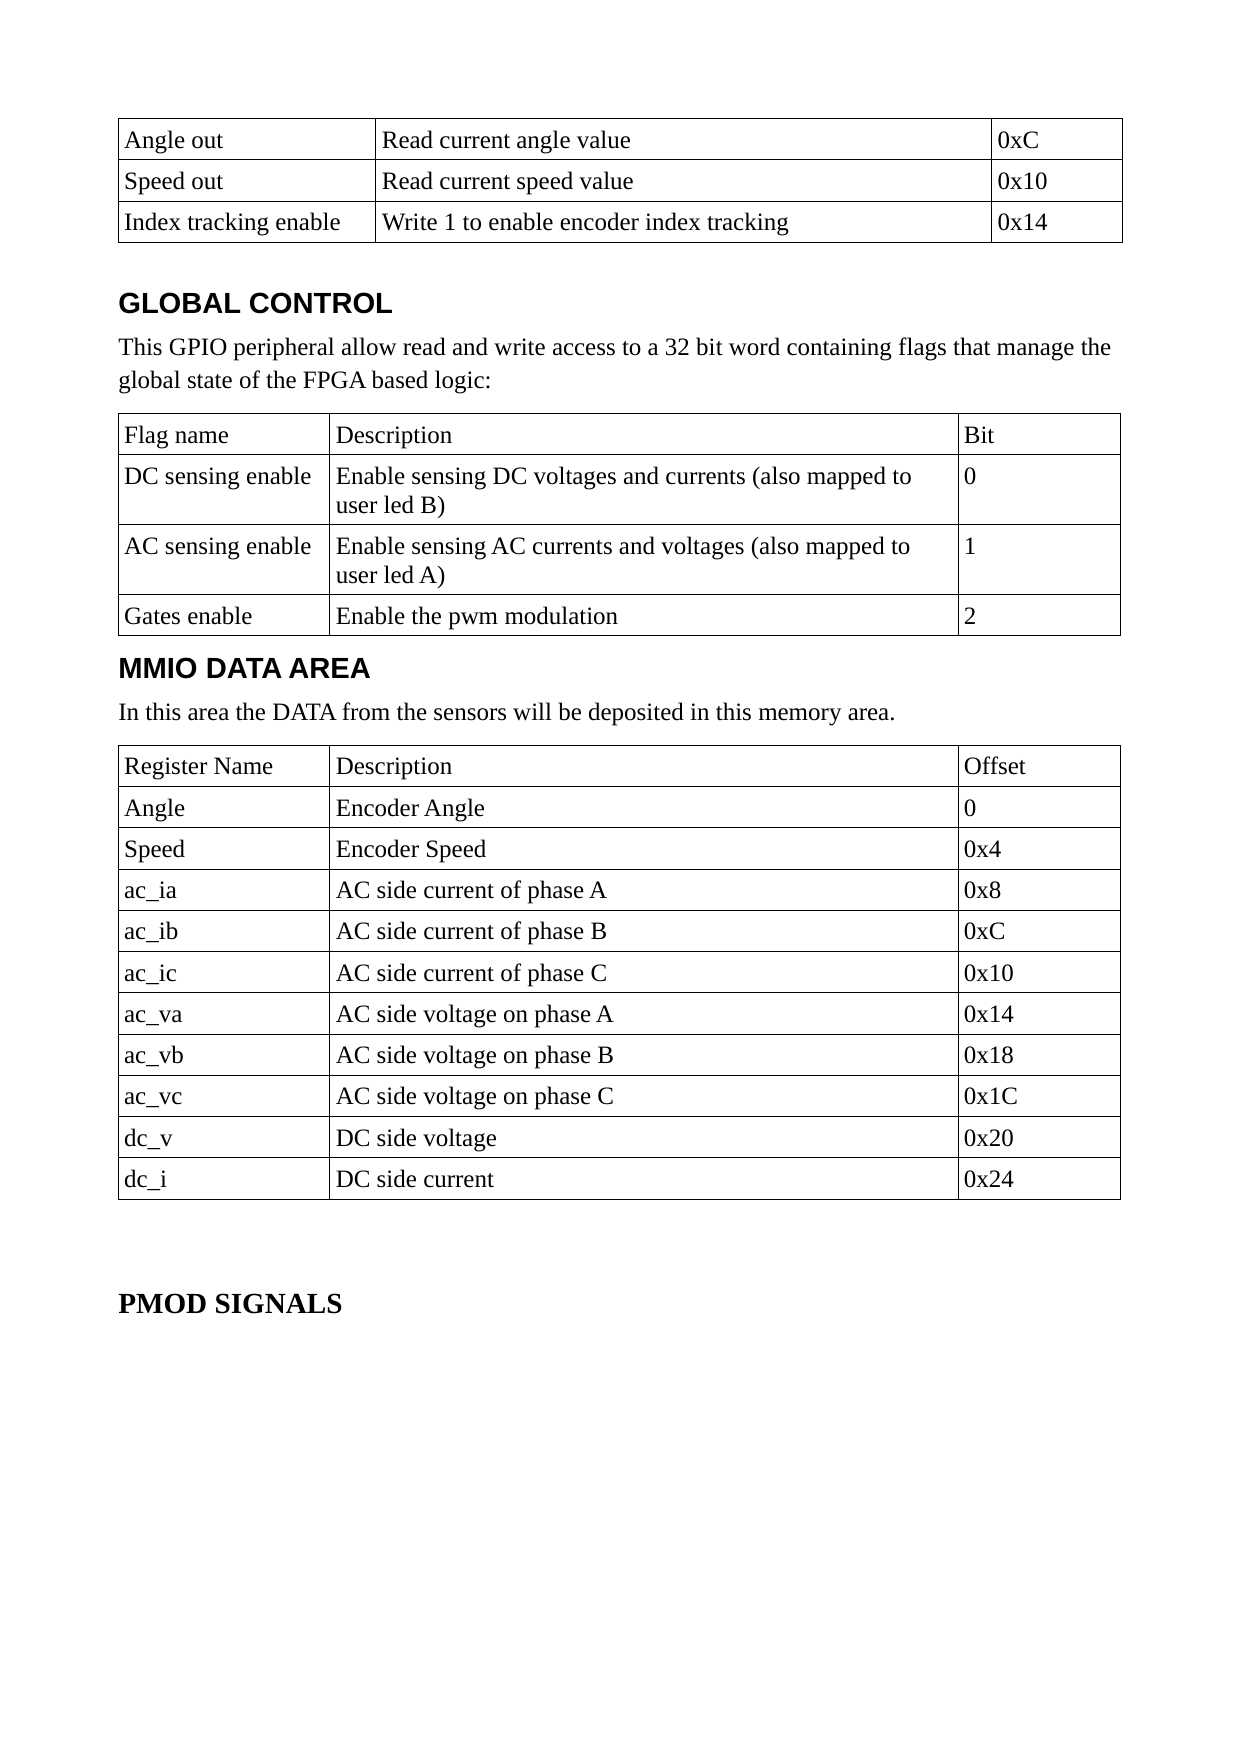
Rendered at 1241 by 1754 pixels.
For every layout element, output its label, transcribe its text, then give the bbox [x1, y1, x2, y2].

table_cell 0x14 [992, 202, 1122, 242]
table_cell AC side current of phase B [330, 911, 958, 951]
table_cell 0xC [959, 911, 1120, 951]
table_cell 0x1C [959, 1076, 1120, 1116]
table_cell ac_vc [119, 1076, 329, 1116]
table_cell DC side current [330, 1158, 958, 1198]
table_header Description [330, 746, 958, 786]
table_cell 2 [959, 595, 1120, 635]
table_cell ac_vb [119, 1035, 329, 1075]
table_cell Enable sensing DC voltages and currents (also mapped to user led B) [330, 455, 958, 524]
table_cell ac_ic [119, 952, 329, 992]
table_cell ac_va [119, 993, 329, 1033]
table_cell Angle [119, 787, 329, 827]
table_cell 0x8 [959, 870, 1120, 910]
table_cell Read current speed value [376, 160, 991, 201]
table_cell 0x18 [959, 1035, 1120, 1075]
subtitle MMIO DATA AREA [118, 651, 1122, 684]
table_cell Index tracking enable [119, 202, 375, 242]
table_cell 0 [959, 787, 1120, 827]
table_cell 0xC [992, 119, 1122, 159]
table_cell 0 [959, 455, 1120, 524]
table_cell 0x10 [992, 160, 1122, 201]
table_header Offset [959, 746, 1120, 786]
table_cell AC side voltage on phase C [330, 1076, 958, 1116]
table_cell 0x4 [959, 828, 1120, 868]
table_header Bit [959, 414, 1120, 454]
table_cell ac_ia [119, 870, 329, 910]
table_cell dc_i [119, 1158, 329, 1198]
text PMOD SIGNALS [118, 1286, 1122, 1319]
table_cell DC side voltage [330, 1117, 958, 1157]
table_cell Angle out [119, 119, 375, 159]
table_cell Speed [119, 828, 329, 868]
table_header Flag name [119, 414, 329, 454]
table_cell Write 1 to enable encoder index tracking [376, 202, 991, 242]
table_cell Encoder Angle [330, 787, 958, 827]
table_header Register Name [119, 746, 329, 786]
table_cell Encoder Speed [330, 828, 958, 868]
table_cell AC side voltage on phase A [330, 993, 958, 1033]
table_cell dc_v [119, 1117, 329, 1157]
table_cell 0x24 [959, 1158, 1120, 1198]
text In this area the DATA from the sensors will be deposited in this memory area. [118, 697, 1122, 726]
table_cell AC side current of phase C [330, 952, 958, 992]
subtitle GLOBAL CONTROL [118, 286, 1122, 320]
table_cell AC side voltage on phase B [330, 1035, 958, 1075]
table_cell Read current angle value [376, 119, 991, 159]
table_cell AC sensing enable [119, 525, 329, 594]
table_cell DC sensing enable [119, 455, 329, 524]
table_cell Gates enable [119, 595, 329, 635]
text This GPIO peripheral allow read and write access to a 32 bit word containing flags that manage the global state of the FPGA based logic: [118, 332, 1122, 394]
table_cell Enable the pwm modulation [330, 595, 958, 635]
table_cell Speed out [119, 160, 375, 201]
table_cell ac_ib [119, 911, 329, 951]
table_cell 0x14 [959, 993, 1120, 1033]
table_cell 1 [959, 525, 1120, 594]
table_cell AC side current of phase A [330, 870, 958, 910]
table_header Description [330, 414, 958, 454]
table_cell 0x20 [959, 1117, 1120, 1157]
table_cell 0x10 [959, 952, 1120, 992]
table_cell Enable sensing AC currents and voltages (also mapped to user led A) [330, 525, 958, 594]
